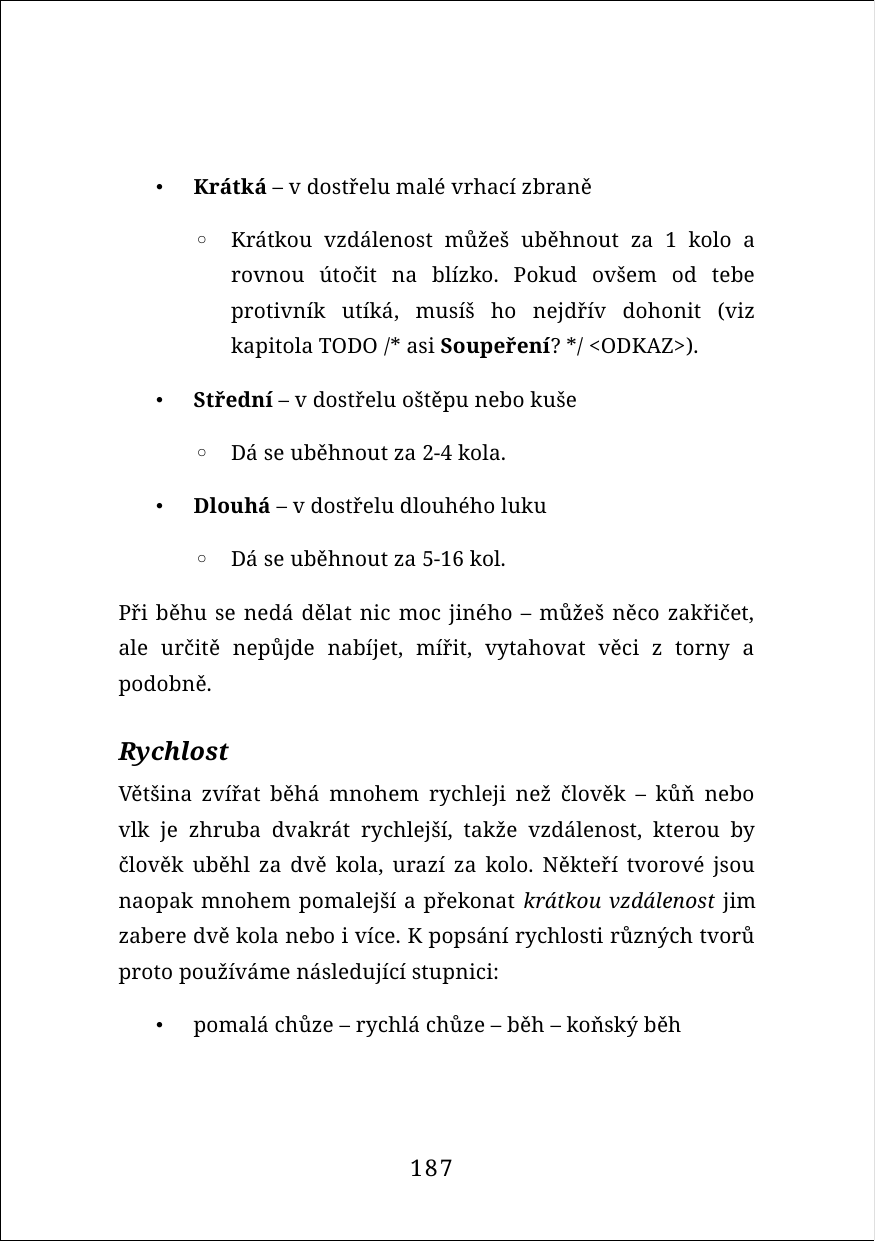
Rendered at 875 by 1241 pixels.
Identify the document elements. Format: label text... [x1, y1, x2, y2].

list Dá se uběhnout za 2-4 kola. [193, 438, 756, 466]
list Krátká – v dostřelu malé vrhací zbraně [156, 172, 756, 200]
text Většina zvířat běhá mnohem rychleji než člověk – kůň nebo vlk je zhruba dvakrát rychlejší, takže vzdálenost, kterou by člověk uběhl za dvě kola, urazí za kolo. Někteří tvorové jsou naopak mnohem pomalejší a překonat krátkou vzdálenost jim zabere dvě kola nebo i více. K popsání rychlosti různých tvorů proto používáme následující stupnici: [118, 779, 756, 986]
list Dá se uběhnout za 5-16 kol. [193, 544, 756, 573]
text Při běhu se nedá dělat nic moc jiného – můžeš něco zakřičet, ale určitě nepůjde nabíjet, mířit, vytahovat věci z torny a podobně. [118, 598, 756, 697]
list Krátkou vzdálenost můžeš uběhnout za 1 kolo a rovnou útočit na blízko. Pokud ovšem od tebe protivník utíká, musíš ho nejdřív dohonit (viz kapitola TODO /* asi Soupeření? */ <ODKAZ>). [193, 225, 756, 360]
list Střední – v dostřelu oštěpu nebo kuše [156, 385, 756, 413]
list Dlouhá – v dostřelu dlouhého luku [156, 491, 756, 520]
subtitle Rychlost [118, 734, 756, 768]
list pomalá chůze – rychlá chůze – běh – koňský běh [156, 1010, 756, 1039]
